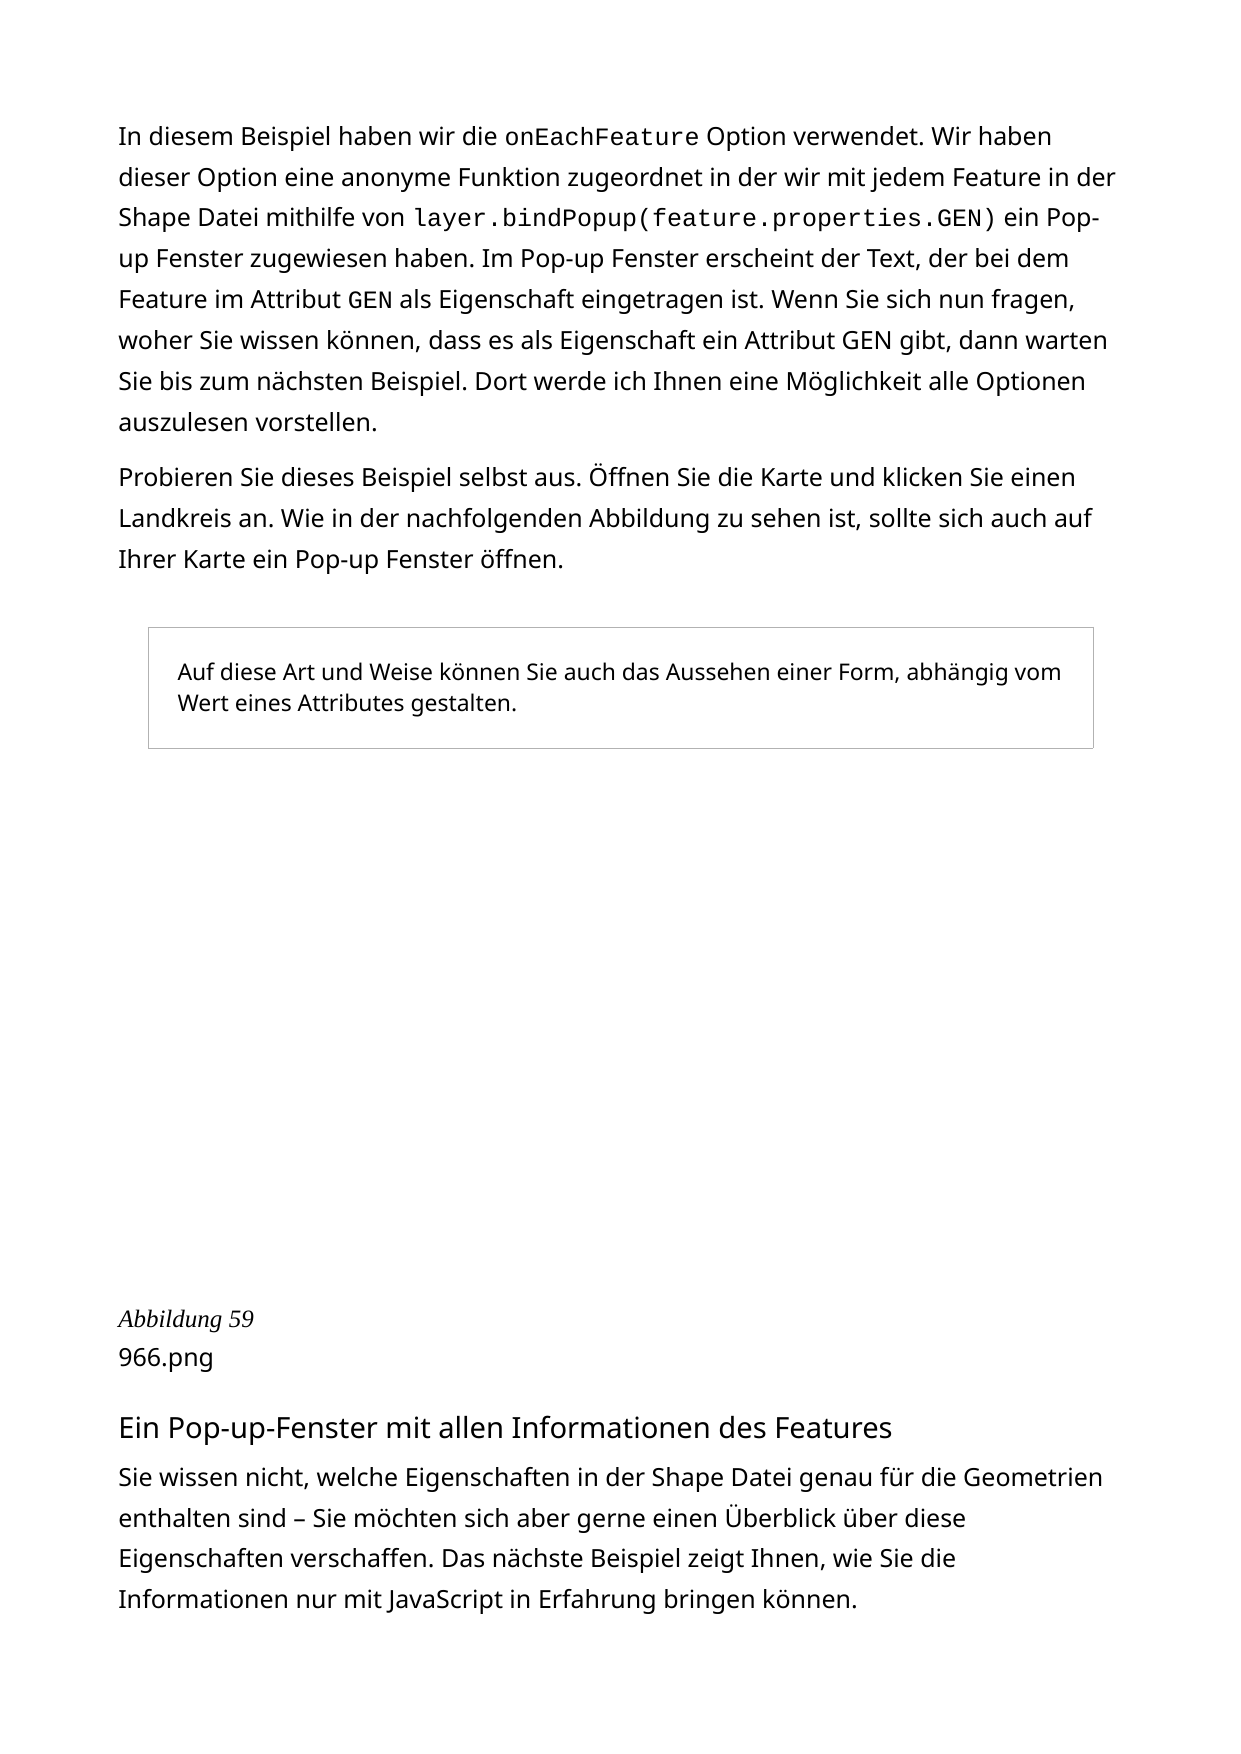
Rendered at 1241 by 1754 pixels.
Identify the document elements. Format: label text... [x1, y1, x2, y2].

text In diesem Beispiel haben wir die onEachFeature Option verwendet. Wir haben dieser Option eine anonyme Funktion zugeordnet in der wir mit jedem Feature in der Shape Datei mithilfe von layer.bindPopup(feature.properties.GEN) ein Pop-up Fenster zugewiesen haben. Im Pop-up Fenster erscheint der Text, der bei dem Feature im Attribut GEN als Eigenschaft eingetragen ist. Wenn Sie sich nun fragen, woher Sie wissen können, dass es als Eigenschaft ein Attribut GEN gibt, dann warten Sie bis zum nächsten Beispiel. Dort werde ich Ihnen eine Möglichkeit alle Optionen auszulesen vorstellen. [118, 118, 1122, 439]
text 966.png [118, 1333, 1122, 1373]
subtitle Ein Pop-up-Fenster mit allen Informationen des Features [118, 1407, 1122, 1447]
text Probieren Sie dieses Beispiel selbst aus. Öffnen Sie die Karte und klicken Sie einen Landkreis an. Wie in der nachfolgenden Abbildung zu sehen ist, sollte sich auch auf Ihrer Karte ein Pop-up Fenster öffnen. [118, 460, 1122, 576]
text Sie wissen nicht, welche Eigenschaften in der Shape Datei genau für die Geometrien enthalten sind – Sie möchten sich aber gerne einen Überblick über diese Eigenschaften verschaffen. Das nächste Beispiel zeigt Ihnen, wie Sie die Informationen nur mit JavaScript in Erfahrung bringen können. [118, 1459, 1122, 1616]
text Auf diese Art und Weise können Sie auch das Aussehen einer Form, abhängig vom Wert eines Attributes gestalten. [149, 628, 1093, 748]
text [118, 778, 1122, 790]
text Abbildung 59 [118, 790, 1122, 1333]
